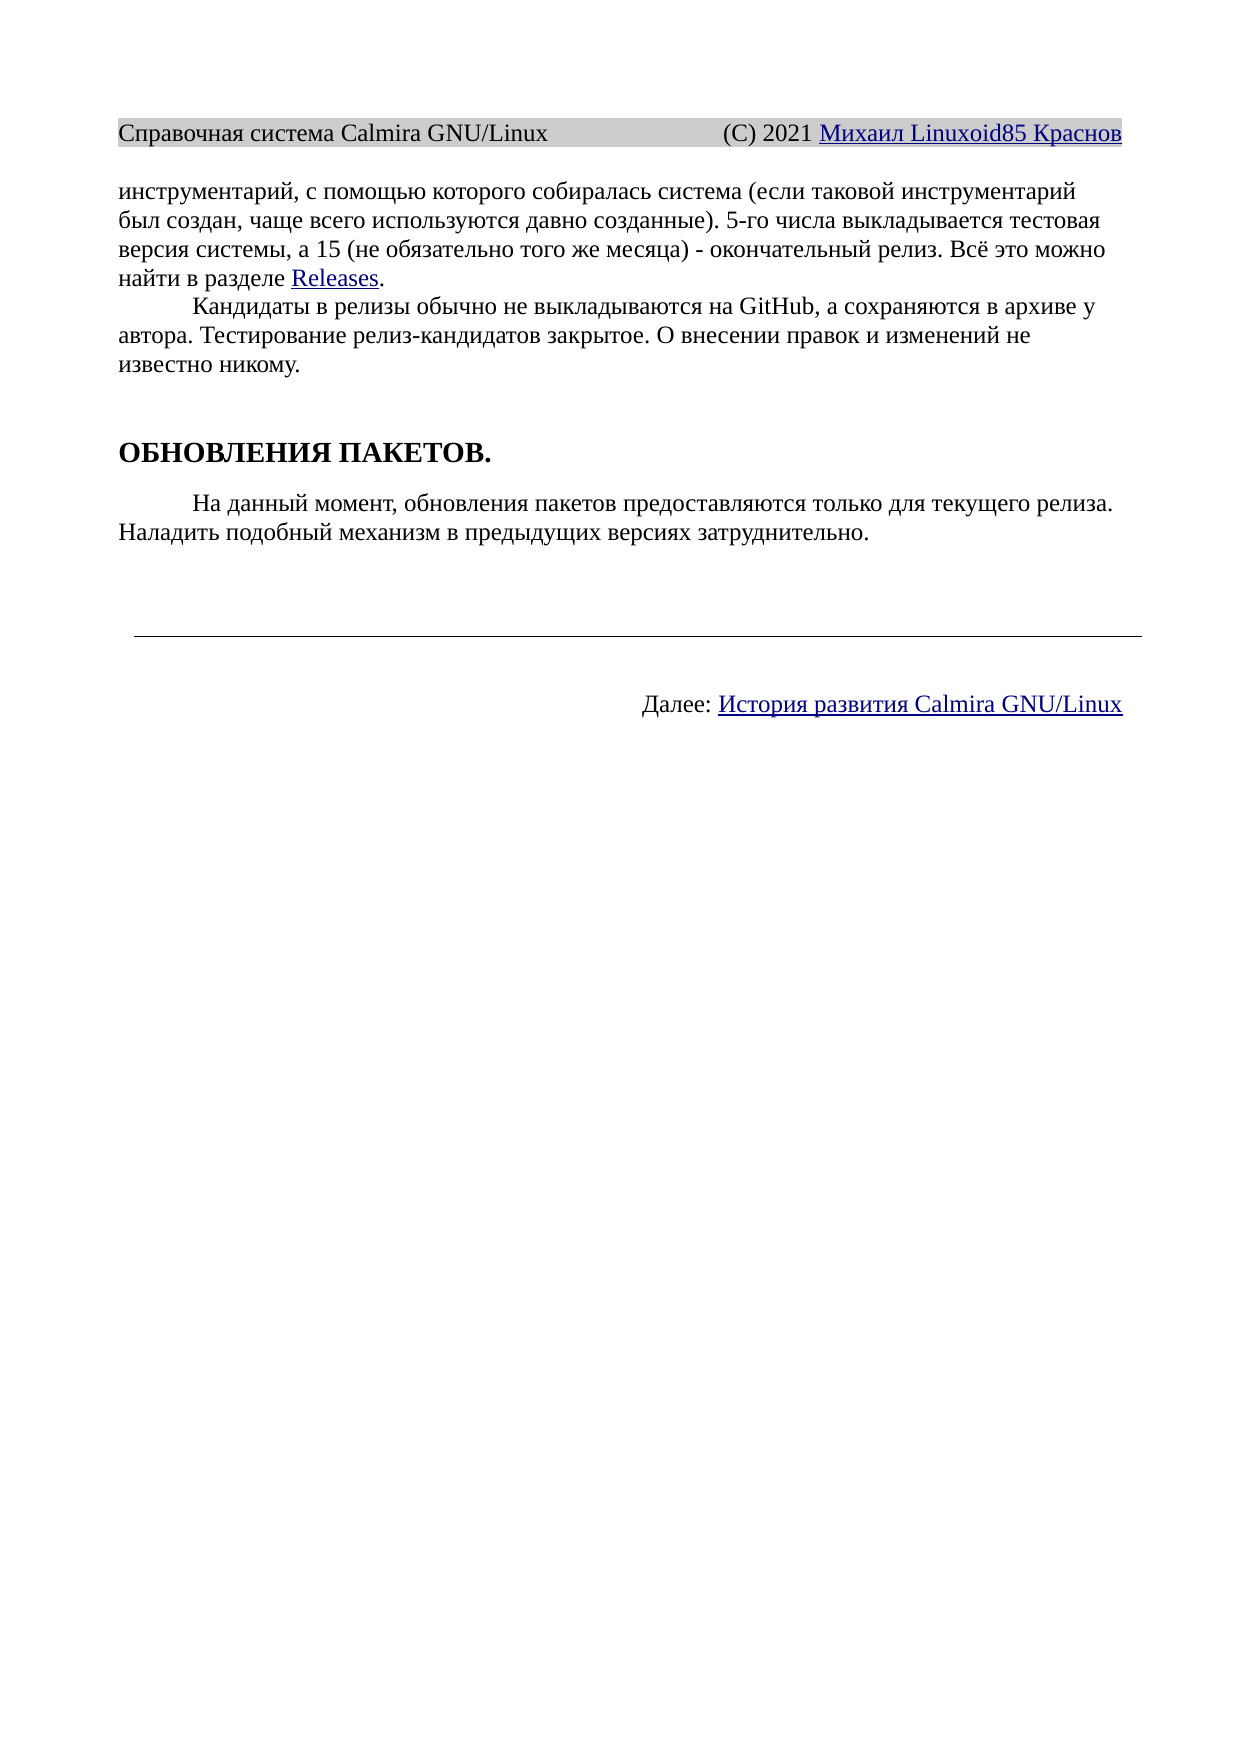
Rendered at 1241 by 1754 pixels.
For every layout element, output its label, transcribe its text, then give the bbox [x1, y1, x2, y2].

text На данный момент, обновления пакетов предоставляются только для текущего релиза. Наладить подобный механизм в предыдущих версиях затруднительно. [118, 488, 1122, 546]
text инструментарий, с помощью которого собиралась система (если таковой инструментарий был создан, чаще всего используются давно созданные). 5-го числа выкладывается тестовая версия системы, а 15 (не обязательно того же месяца) - окончательный релиз. Всё это можно найти в разделе Releases. [118, 176, 1122, 291]
text Кандидаты в релизы обычно не выкладываются на GitHub, а сохраняются в архиве у автора. Тестирование релиз-кандидатов закрытое. О внесении правок и изменений не известно никому. [118, 291, 1122, 378]
text ОБНОВЛЕНИЯ ПАКЕТОВ. [118, 435, 1122, 469]
text Далее: История развития Calmira GNU/Linux [118, 689, 1122, 718]
